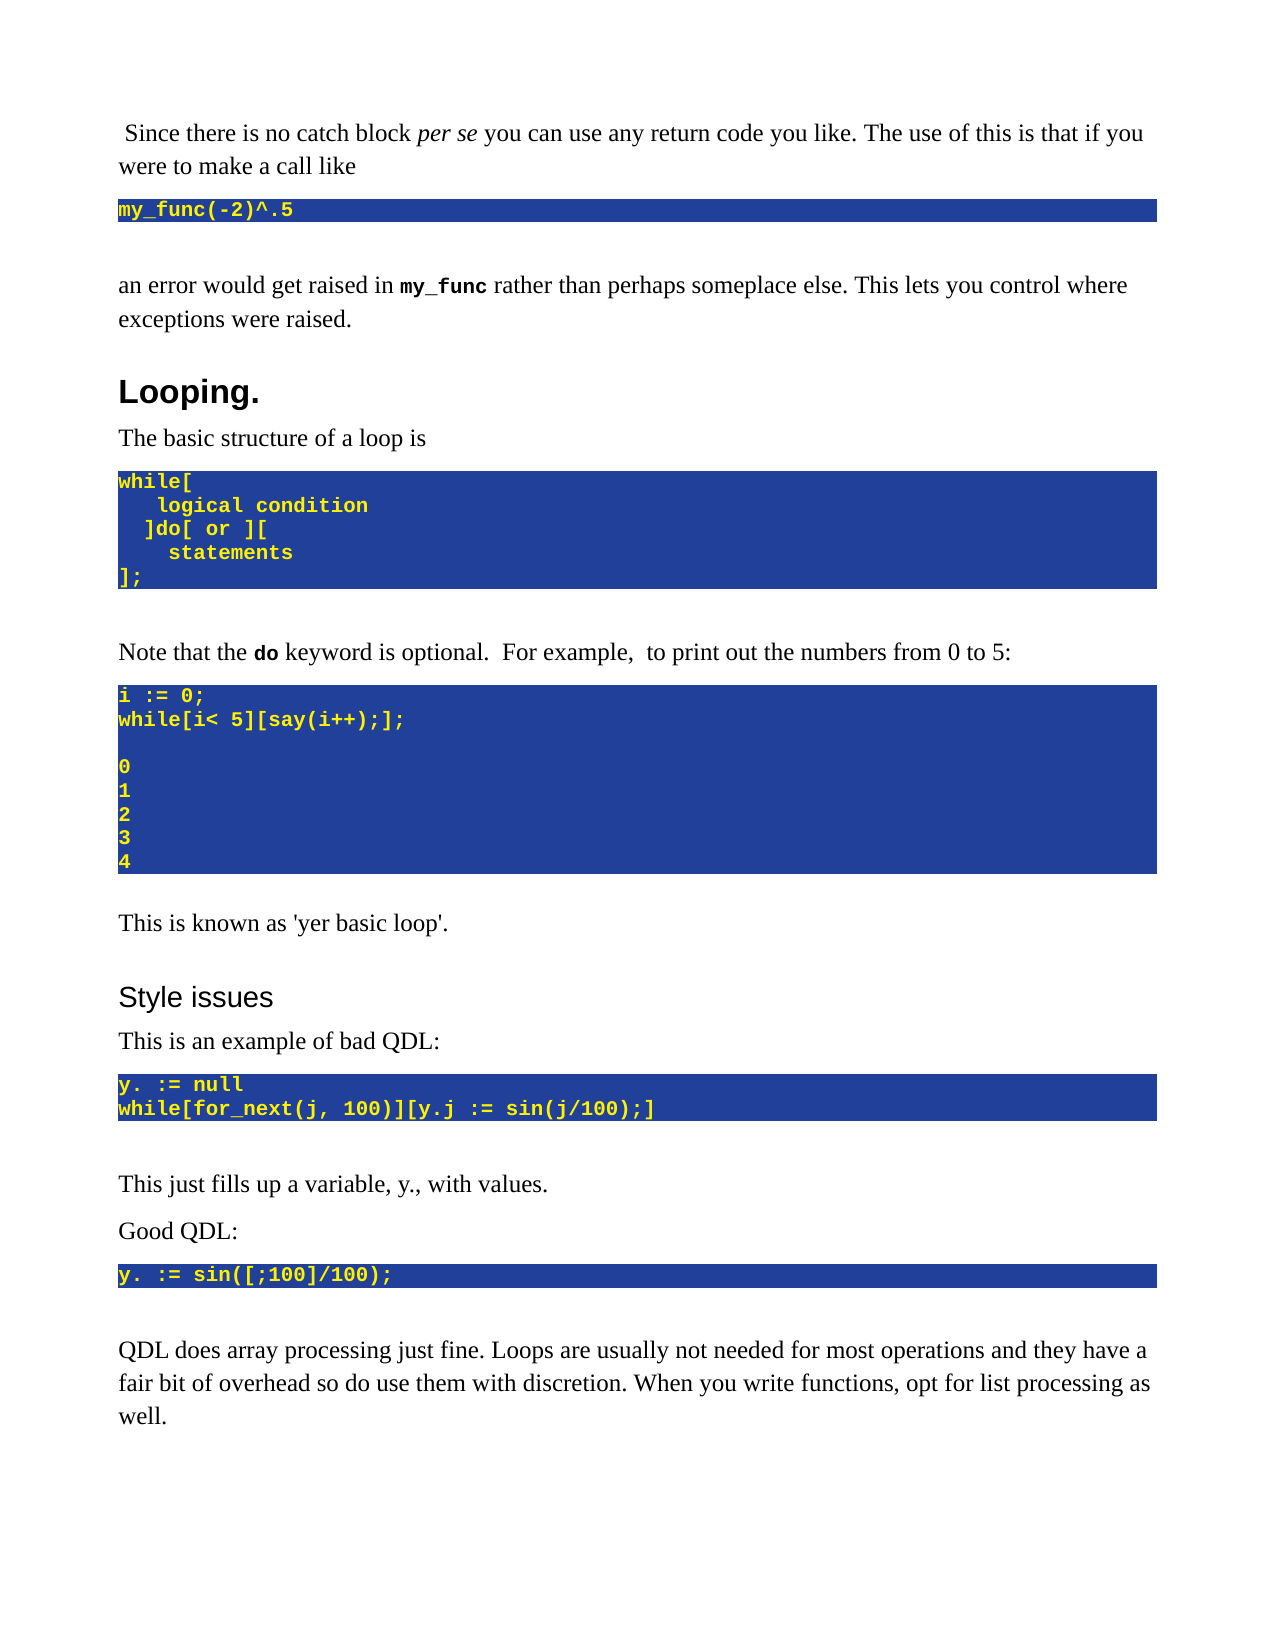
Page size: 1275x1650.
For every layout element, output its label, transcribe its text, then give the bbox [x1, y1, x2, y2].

text This is known as 'yer basic loop'. [118, 874, 1157, 936]
text 0 [118, 756, 1157, 780]
text logical condition [118, 495, 1157, 518]
text while[i< 5][say(i++);]; [118, 709, 1157, 733]
text ]do[ or ][ [118, 518, 1157, 542]
text while[ [118, 471, 1157, 495]
text ]; [118, 566, 1157, 589]
text y. := sin([;100]/100); [118, 1264, 1157, 1288]
text 4 [118, 851, 1157, 874]
text an error would get raised in my_func rather than perhaps someplace else. This lets you control where exceptions were raised. [118, 270, 1157, 333]
text statements [118, 542, 1157, 566]
subtitle Looping. [118, 372, 1157, 411]
subtitle Style issues [118, 980, 1157, 1014]
text 1 [118, 780, 1157, 804]
text QDL does array processing just fine. Loops are usually not needed for most operations and they have a fair bit of overhead so do use them with discretion. When you write functions, opt for list processing as well. [118, 1335, 1157, 1430]
text Good QDL: [118, 1216, 1157, 1245]
text This just fills up a variable, y., with values. [118, 1169, 1157, 1197]
text my_func(-2)^.5 [118, 199, 1157, 222]
text The basic structure of a loop is [118, 423, 1157, 452]
text while[for_next(j, 100)][y.j := sin(j/100);] [118, 1097, 1157, 1121]
text y. := null [118, 1074, 1157, 1097]
text Note that the do keyword is optional. For example, to print out the numbers from 0 to 5: [118, 637, 1157, 666]
text i := 0; [118, 685, 1157, 709]
text Since there is no catch block per se you can use any return code you like. The use of this is that if you were to make a call like [118, 118, 1157, 180]
text This is an example of bad QDL: [118, 1026, 1157, 1055]
text 2 [118, 804, 1157, 827]
text 3 [118, 827, 1157, 851]
